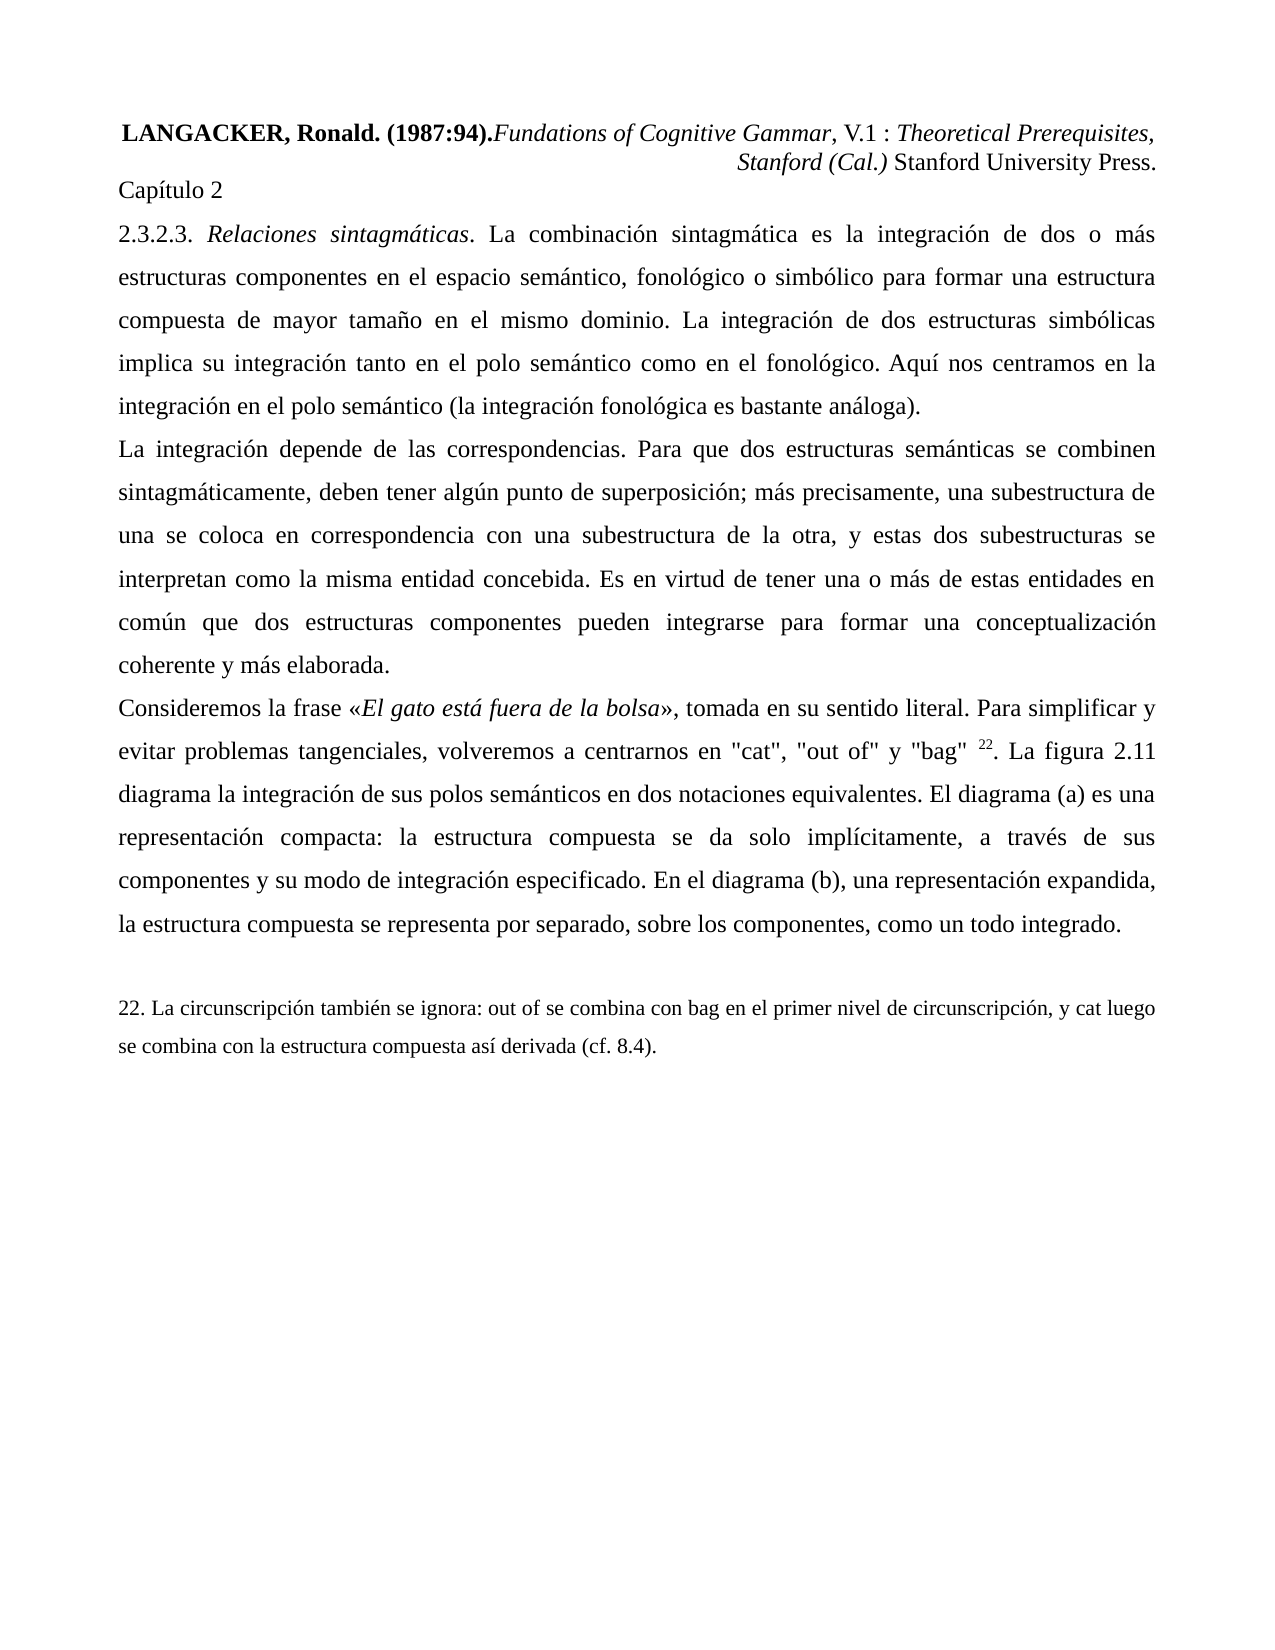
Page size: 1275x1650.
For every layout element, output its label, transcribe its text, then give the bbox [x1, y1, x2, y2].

text Consideremos la frase «El gato está fuera de la bolsa», tomada en su sentido literal. Para simplificar y evitar problemas tangenciales, volveremos a centrarnos en "cat", "out of" y "bag" 22. La figura 2.11 diagrama la integración de sus polos semánticos en dos notaciones equivalentes. El diagrama (a) es una representación compacta: la estructura compuesta se da solo implícitamente, a través de sus componentes y su modo de integración especificado. En el diagrama (b), una representación expandida, la estructura compuesta se representa por separado, sobre los componentes, como un todo integrado. [118, 693, 1157, 937]
text 22. La circunscripción también se ignora: out of se combina con bag en el primer nivel de circunscripción, y cat luego se combina con la estructura compuesta así derivada (cf. 8.4). [118, 995, 1157, 1058]
text La ​​integración depende de las correspondencias. Para que dos estructuras semánticas se combinen sintagmáticamente, deben tener algún punto de superposición; más precisamente, una subestructura de una se coloca en correspondencia con una subestructura de la otra, y estas dos subestructuras se interpretan como la misma entidad concebida. Es en virtud de tener una o más de estas entidades en común que dos estructuras componentes pueden integrarse para formar una conceptualización coherente y más elaborada. [118, 434, 1157, 679]
text Capítulo 2 [118, 176, 1157, 204]
text 2.3.2.3. Relaciones sintagmáticas. La combinación sintagmática es la integración de dos o más estructuras componentes en el espacio semántico, fonológico o simbólico para formar una estructura compuesta de mayor tamaño en el mismo dominio. La integración de dos estructuras simbólicas implica su integración tanto en el polo semántico como en el fonológico. Aquí nos centramos en la integración en el polo semántico (la integración fonológica es bastante análoga). [118, 219, 1157, 420]
text LANGACKER, Ronald. (1987:94).Fundations of Cognitive Gammar, V.1 : Theoretical Prerequisites, Stanford (Cal.) Stanford University Press. [118, 118, 1157, 176]
